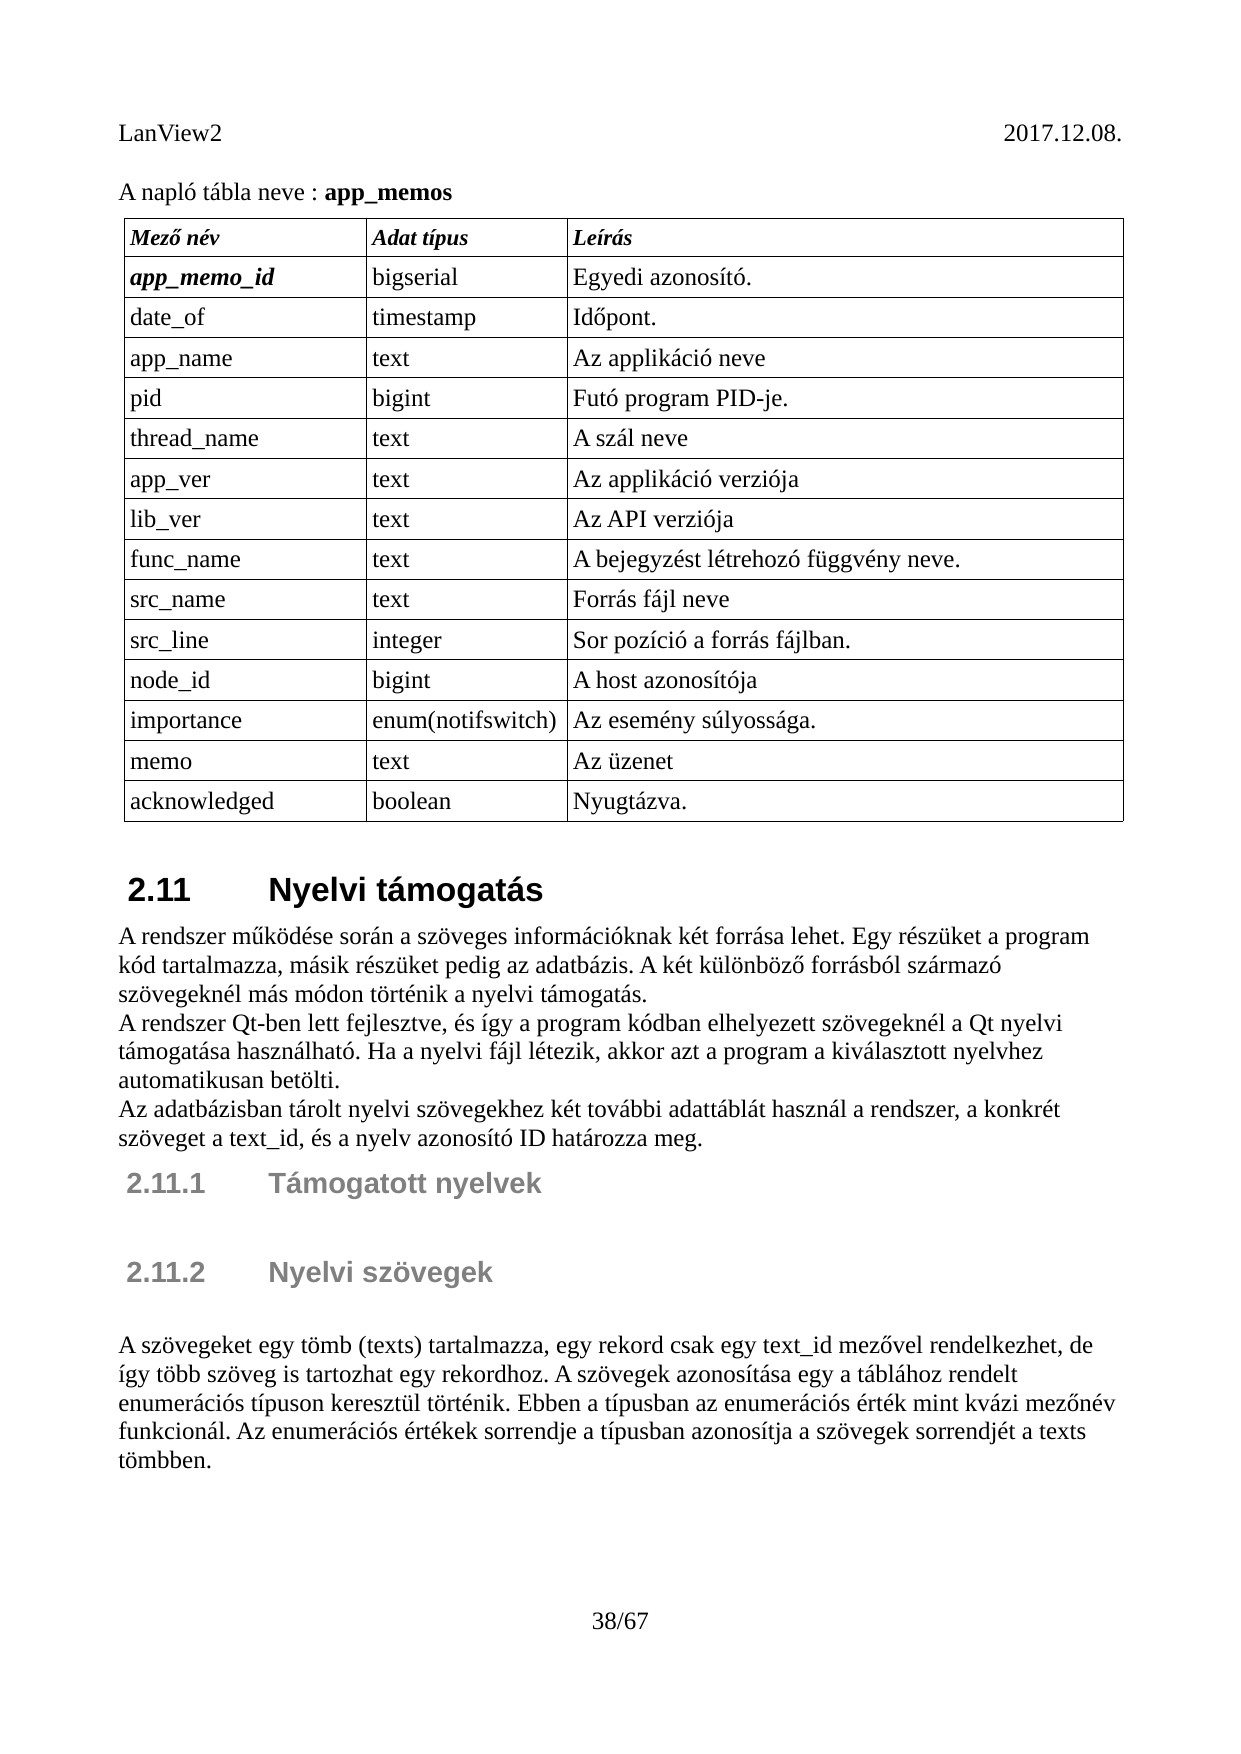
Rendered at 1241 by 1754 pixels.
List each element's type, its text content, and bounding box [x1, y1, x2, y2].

table_header Leírás [568, 219, 1123, 256]
table_cell text [367, 338, 567, 377]
table_cell func_name [125, 540, 366, 579]
table_cell lib_ver [125, 499, 366, 538]
table_cell date_of [125, 298, 366, 337]
table_cell Sor pozíció a forrás fájlban. [568, 620, 1123, 659]
table_cell node_id [125, 660, 366, 700]
table_cell Az applikáció verziója [568, 459, 1123, 498]
table_cell text [367, 499, 567, 538]
text A rendszer Qt-ben lett fejlesztve, és így a program kódban elhelyezett szövegeknél a Qt nyelvi támogatása használható. Ha a nyelvi fájl létezik, akkor azt a program a kiválasztott nyelvhez automatikusan betölti. [118, 1008, 1122, 1094]
table_cell importance [125, 701, 366, 740]
table_cell text [367, 459, 567, 498]
table_cell memo [125, 741, 366, 780]
table_cell Az esemény súlyossága. [568, 701, 1123, 740]
subtitle Nyelvi támogatás [118, 870, 1122, 909]
table_cell text [367, 419, 567, 458]
table_cell enum(notifswitch) [367, 701, 567, 740]
table_cell integer [367, 620, 567, 659]
table_cell bigint [367, 378, 567, 417]
table_cell bigint [367, 660, 567, 700]
table_cell thread_name [125, 419, 366, 458]
text A rendszer működése során a szöveges információknak két forrása lehet. Egy részüket a program kód tartalmazza, másik részüket pedig az adatbázis. A két különböző forrásból származó szövegeknél más módon történik a nyelvi támogatás. [118, 921, 1122, 1008]
table_cell Forrás fájl neve [568, 580, 1123, 619]
table_cell pid [125, 378, 366, 417]
table_cell Időpont. [568, 298, 1123, 337]
table_cell text [367, 540, 567, 579]
table_cell src_name [125, 580, 366, 619]
table_cell A bejegyzést létrehozó függvény neve. [568, 540, 1123, 579]
table_cell Futó program PID-je. [568, 378, 1123, 417]
table_cell app_name [125, 338, 366, 377]
table_cell A szál neve [568, 419, 1123, 458]
subtitle Nyelvi szövegek [118, 1255, 1122, 1289]
table_cell app_memo_id [125, 257, 366, 297]
table_cell text [367, 580, 567, 619]
table_cell Nyugtázva. [568, 781, 1123, 821]
table_header Adat típus [367, 219, 567, 256]
table_cell bigserial [367, 257, 567, 297]
text A napló tábla neve : app_memos [118, 177, 1122, 206]
table_cell Az applikáció neve [568, 338, 1123, 377]
text Az adatbázisban tárolt nyelvi szövegekhez két további adattáblát használ a rendszer, a konkrét szöveget a text_id, és a nyelv azonosító ID határozza meg. [118, 1094, 1122, 1151]
table_cell text [367, 741, 567, 780]
table_cell Az üzenet [568, 741, 1123, 780]
subtitle Támogatott nyelvek [118, 1166, 1122, 1199]
table_cell src_line [125, 620, 366, 659]
text A szövegeket egy tömb (texts) tartalmazza, egy rekord csak egy text_id mezővel rendelkezhet, de így több szöveg is tartozhat egy rekordhoz. A szövegek azonosítása egy a táblához rendelt enumerációs típuson keresztül történik. Ebben a típusban az enumerációs érték mint kvázi mezőnév funkcionál. Az enumerációs értékek sorrendje a típusban azonosítja a szövegek sorrendjét a texts tömbben. [118, 1330, 1122, 1474]
table_cell Az API verziója [568, 499, 1123, 538]
table_cell timestamp [367, 298, 567, 337]
table_header Mező név [125, 219, 366, 256]
table_cell app_ver [125, 459, 366, 498]
table_cell Egyedi azonosító. [568, 257, 1123, 297]
table_cell acknowledged [125, 781, 366, 821]
table_cell boolean [367, 781, 567, 821]
table_cell A host azonosítója [568, 660, 1123, 700]
